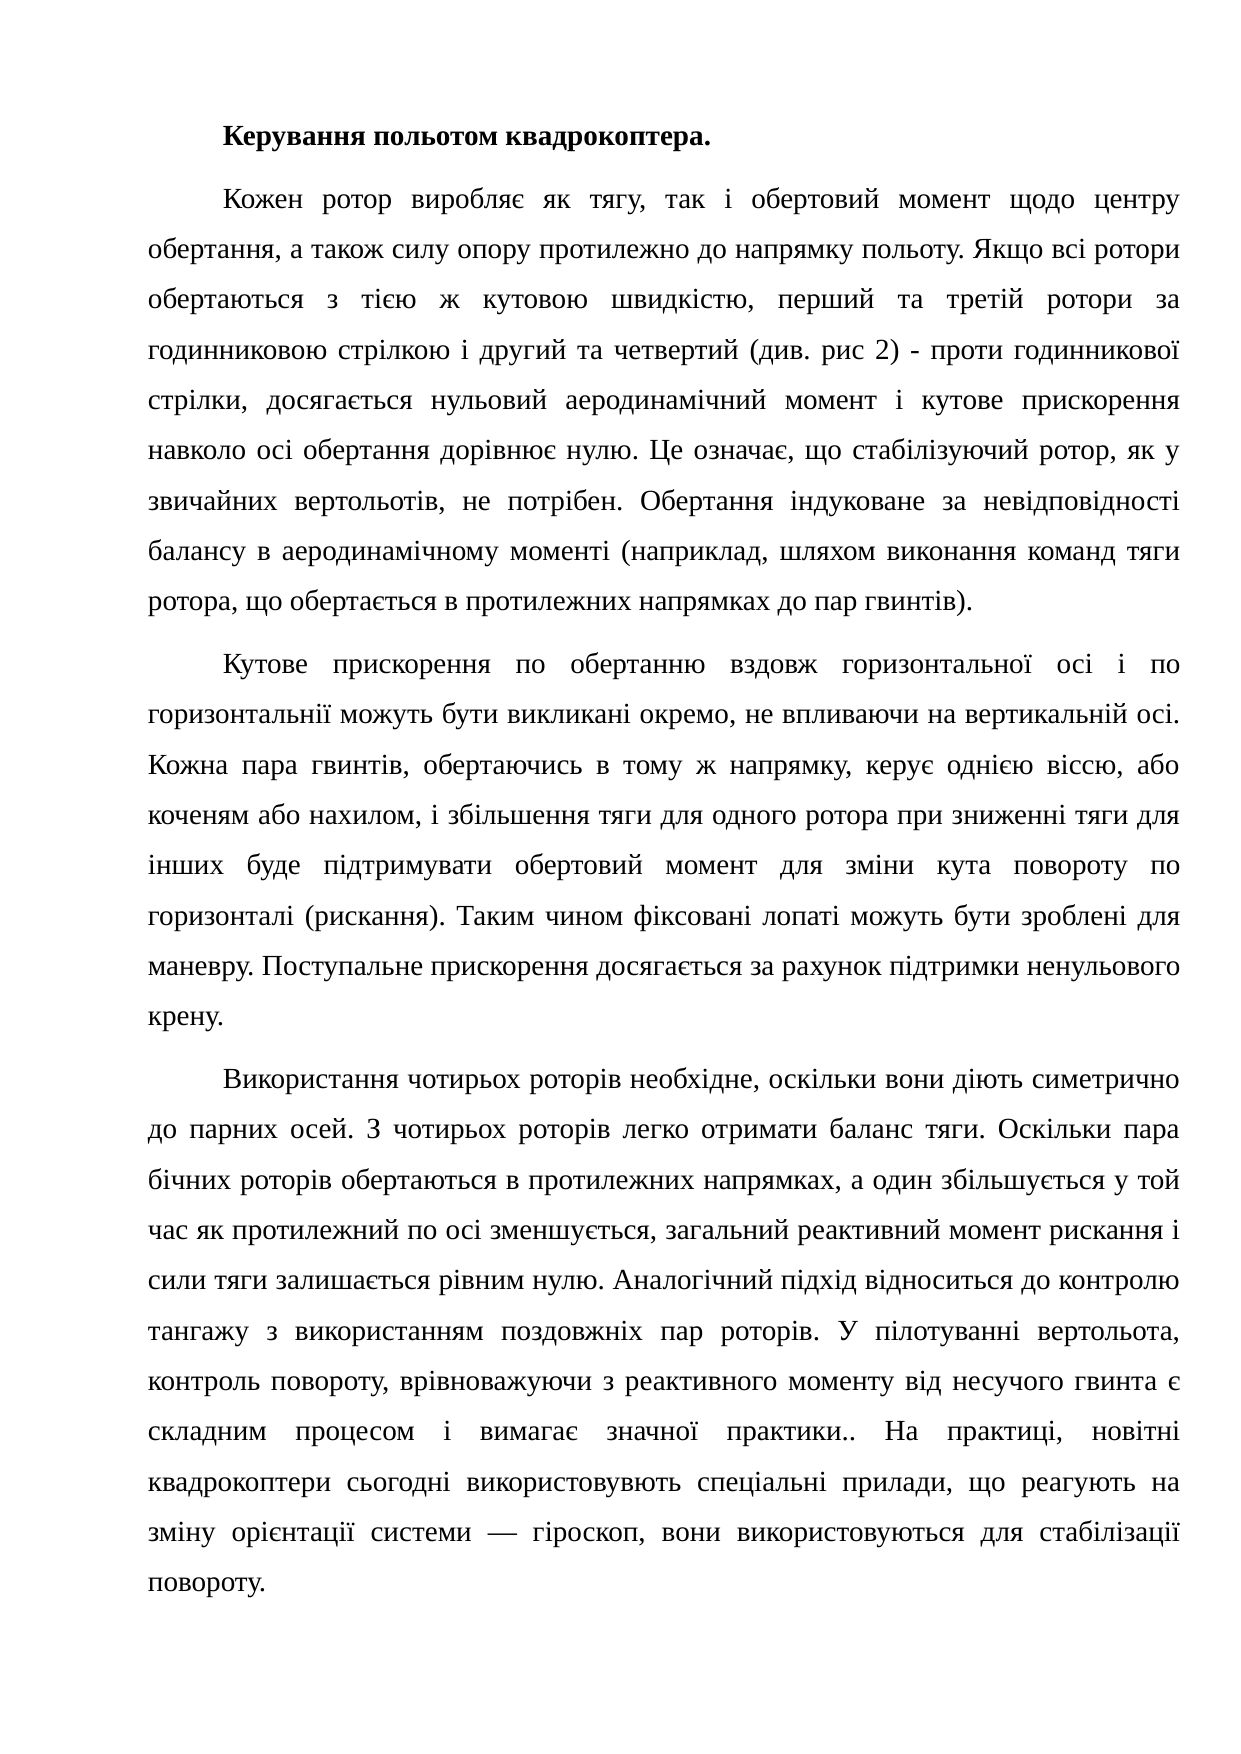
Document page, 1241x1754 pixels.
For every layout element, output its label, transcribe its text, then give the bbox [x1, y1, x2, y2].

subtitle Керування польотом квадрокоптера. [148, 118, 1181, 152]
text Кожен ротор виробляє як тягу, так і обертовий момент щодо центру обертання, а також силу опору протилежно до напрямку польоту. Якщо всі ротори обертаються з тією ж кутовою швидкістю, перший та третій ротори за годинниковою стрілкою і другий та четвертий (див. рис 2) - проти годинникової стрілки, досягається нульовий аеродинамічний момент і кутове прискорення навколо осі обертання дорівнює нулю. Це означає, що стабілізуючий ротор, як у звичайних вертольотів, не потрібен. Обертання індуковане за невідповідності балансу в аеродинамічному моменті (наприклад, шляхом виконання команд тяги ротора, що обертається в протилежних напрямках до пар гвинтів). [148, 181, 1181, 617]
text Кутове прискорення по обертанню вздовж горизонтальної осі і по горизонтальнії можуть бути викликані окремо, не впливаючи на вертикальній осі. Кожна пара гвинтів, обертаючись в тому ж напрямку, керує однією віссю, або коченям або нахилом, і збільшення тяги для одного ротора при зниженні тяги для інших буде підтримувати обертовий момент для зміни кута повороту по горизонталі (рискання). Таким чином фіксовані лопаті можуть бути зроблені для маневру. Поступальне прискорення досягається за рахунок підтримки ненульового крену. [148, 646, 1181, 1032]
text Використання чотирьох роторів необхідне, оскільки вони діють симетрично до парних осей. З чотирьох роторів легко отримати баланс тяги. Оскільки пара бічних роторів обертаються в протилежних напрямках, а один збільшується у той час як протилежний по осі зменшується, загальний реактивний момент рискання і сили тяги залишається рівним нулю. Аналогічний підхід відноситься до контролю тангажу з використанням поздовжніх пар роторів. У пілотуванні вертольота, контроль повороту, врівноважуючи з реактивного моменту від несучого гвинта є складним процесом і вимагає значної практики.. На практиці, новітні квадрокоптери сьогодні використовувють спеціальні прилади, що реагують на зміну орієнтації системи — гіроскоп, вони використовуються для стабілізації повороту. [148, 1061, 1181, 1598]
